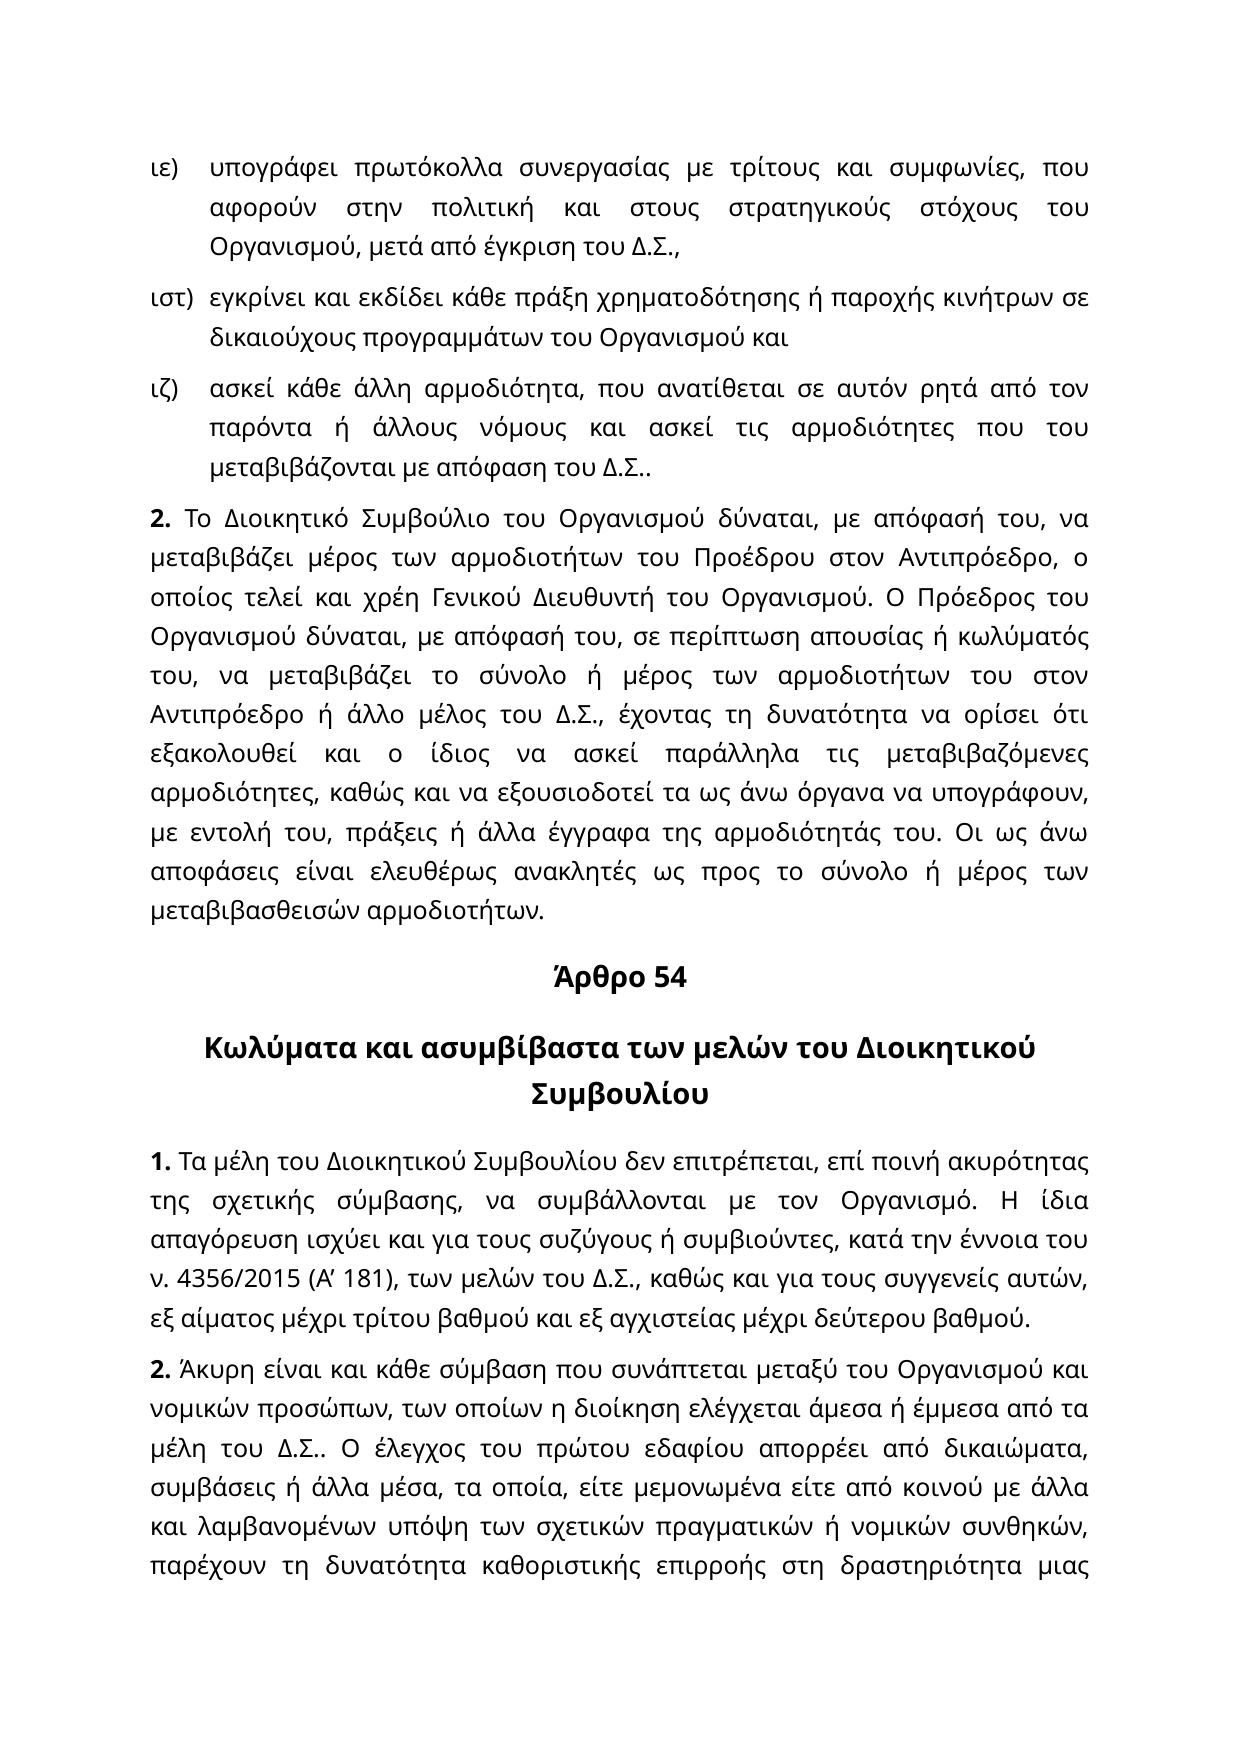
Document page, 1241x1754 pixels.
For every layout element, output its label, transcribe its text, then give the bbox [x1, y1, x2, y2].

list ιστ) εγκρίνει και εκδίδει κάθε πράξη χρηματοδότησης ή παροχής κινήτρων σε δικαιούχους προγραμμάτων του Οργανισμού και [150, 280, 1090, 353]
subtitle Άρθρο 54 [150, 957, 1090, 996]
text 2. Άκυρη είναι και κάθε σύμβαση που συνάπτεται μεταξύ του Οργανισμού και νομικών προσώπων, των οποίων η διοίκηση ελέγχεται άμεσα ή έμμεσα από τα μέλη του Δ.Σ.. Ο έλεγχος του πρώτου εδαφίου απορρέει από δικαιώματα, συμβάσεις ή άλλα μέσα, τα οποία, είτε μεμονωμένα είτε από κοινού με άλλα και λαμβανομένων υπόψη των σχετικών πραγματικών ή νομικών συνθηκών, παρέχουν τη δυνατότητα καθοριστικής επιρροής στη δραστηριότητα μιας [150, 1352, 1090, 1582]
text 2. Το Διοικητικό Συμβούλιο του Οργανισμού δύναται, με απόφασή του, να μεταβιβάζει μέρος των αρμοδιοτήτων του Προέδρου στον Αντιπρόεδρο, ο οποίος τελεί και χρέη Γενικού Διευθυντή του Οργανισμού. Ο Πρόεδρος του Οργανισμού δύναται, με απόφασή του, σε περίπτωση απουσίας ή κωλύματός του, να μεταβιβάζει το σύνολο ή μέρος των αρμοδιοτήτων του στον Αντιπρόεδρο ή άλλο μέλος του Δ.Σ., έχοντας τη δυνατότητα να ορίσει ότι εξακολουθεί και ο ίδιος να ασκεί παράλληλα τις μεταβιβαζόμενες αρμοδιότητες, καθώς και να εξουσιοδοτεί τα ως άνω όργανα να υπογράφουν, με εντολή του, πράξεις ή άλλα έγγραφα της αρμοδιότητάς του. Οι ως άνω αποφάσεις είναι ελευθέρως ανακλητές ως προς το σύνολο ή μέρος των μεταβιβασθεισών αρμοδιοτήτων. [150, 501, 1090, 927]
subtitle Κωλύματα και ασυμβίβαστα των μελών του Διοικητικού Συμβουλίου [150, 1027, 1090, 1113]
list ιε) υπογράφει πρωτόκολλα συνεργασίας με τρίτους και συμφωνίες, που αφορούν στην πολιτική και στους στρατηγικούς στόχους του Οργανισμού, μετά από έγκριση του Δ.Σ., [150, 150, 1090, 262]
list ιζ) ασκεί κάθε άλλη αρμοδιότητα, που ανατίθεται σε αυτόν ρητά από τον παρόντα ή άλλους νόμους και ασκεί τις αρμοδιότητες που του μεταβιβάζονται με απόφαση του Δ.Σ.. [150, 371, 1090, 483]
text 1. Τα μέλη του Διοικητικού Συμβουλίου δεν επιτρέπεται, επί ποινή ακυρότητας της σχετικής σύμβασης, να συμβάλλονται με τον Οργανισμό. Η ίδια απαγόρευση ισχύει και για τους συζύγους ή συμβιούντες, κατά την έννοια του ν. 4356/2015 (Α’ 181), των μελών του Δ.Σ., καθώς και για τους συγγενείς αυτών, εξ αίματος μέχρι τρίτου βαθμού και εξ αγχιστείας μέχρι δεύτερου βαθμού. [150, 1143, 1090, 1334]
